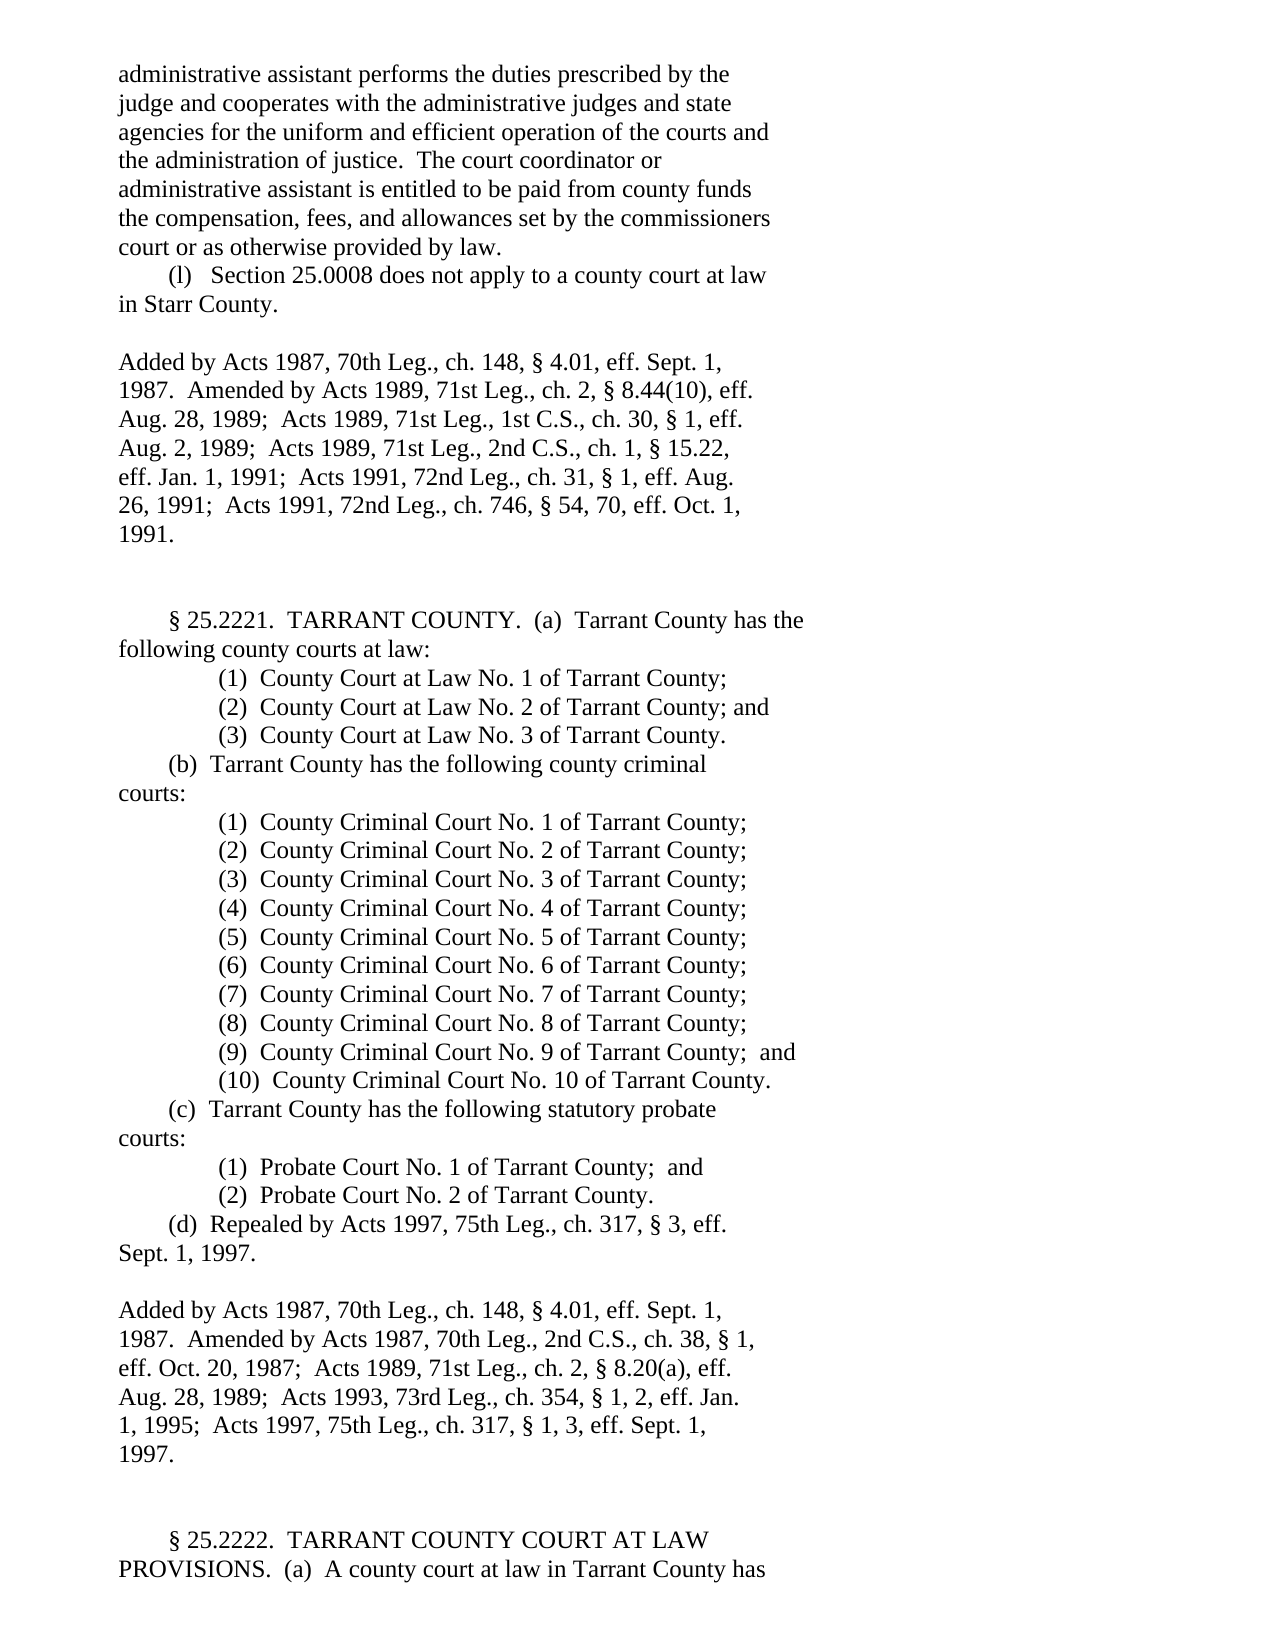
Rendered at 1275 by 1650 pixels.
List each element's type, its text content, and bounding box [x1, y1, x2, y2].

text in Starr County. [118, 289, 1216, 318]
text 26, 1991; Acts 1991, 72nd Leg., ch. 746, § 54, 70, eff. Oct. 1, [118, 490, 1216, 519]
text (2) Probate Court No. 2 of Tarrant County. [118, 1180, 1216, 1209]
text administrative assistant performs the duties prescribed by the [118, 59, 1216, 88]
text (b) Tarrant County has the following county criminal [118, 749, 1216, 778]
text Added by Acts 1987, 70th Leg., ch. 148, § 4.01, eff. Sept. 1, [118, 347, 1216, 375]
text Aug. 28, 1989; Acts 1993, 73rd Leg., ch. 354, § 1, 2, eff. Jan. [118, 1382, 1216, 1410]
text (10) County Criminal Court No. 10 of Tarrant County. [118, 1065, 1216, 1094]
text (5) County Criminal Court No. 5 of Tarrant County; [118, 922, 1216, 950]
text Aug. 2, 1989; Acts 1989, 71st Leg., 2nd C.S., ch. 1, § 15.22, [118, 433, 1216, 462]
text (2) County Criminal Court No. 2 of Tarrant County; [118, 835, 1216, 864]
text agencies for the uniform and efficient operation of the courts and [118, 117, 1216, 145]
text 1991. [118, 519, 1216, 548]
text the administration of justice. The court coordinator or [118, 145, 1216, 174]
text 1, 1995; Acts 1997, 75th Leg., ch. 317, § 1, 3, eff. Sept. 1, [118, 1410, 1216, 1439]
text courts: [118, 778, 1216, 807]
text (6) County Criminal Court No. 6 of Tarrant County; [118, 950, 1216, 979]
text (3) County Court at Law No. 3 of Tarrant County. [118, 720, 1216, 749]
text Added by Acts 1987, 70th Leg., ch. 148, § 4.01, eff. Sept. 1, [118, 1295, 1216, 1324]
text Aug. 28, 1989; Acts 1989, 71st Leg., 1st C.S., ch. 30, § 1, eff. [118, 404, 1216, 433]
text (1) Probate Court No. 1 of Tarrant County; and [118, 1152, 1216, 1180]
text judge and cooperates with the administrative judges and state [118, 88, 1216, 117]
text 1997. [118, 1439, 1216, 1468]
text (8) County Criminal Court No. 8 of Tarrant County; [118, 1008, 1216, 1037]
text courts: [118, 1123, 1216, 1152]
text the compensation, fees, and allowances set by the commissioners [118, 203, 1216, 232]
text administrative assistant is entitled to be paid from county funds [118, 174, 1216, 203]
text (3) County Criminal Court No. 3 of Tarrant County; [118, 864, 1216, 893]
text eff. Jan. 1, 1991; Acts 1991, 72nd Leg., ch. 31, § 1, eff. Aug. [118, 462, 1216, 490]
text (2) County Court at Law No. 2 of Tarrant County; and [118, 692, 1216, 720]
text (7) County Criminal Court No. 7 of Tarrant County; [118, 979, 1216, 1008]
text PROVISIONS. (a) A county court at law in Tarrant County has [118, 1554, 1216, 1583]
text (4) County Criminal Court No. 4 of Tarrant County; [118, 893, 1216, 922]
text (1) County Criminal Court No. 1 of Tarrant County; [118, 807, 1216, 835]
text § 25.2221. TARRANT COUNTY. (a) Tarrant County has the [118, 605, 1216, 634]
text (9) County Criminal Court No. 9 of Tarrant County; and [118, 1037, 1216, 1065]
text (l) Section 25.0008 does not apply to a county court at law [118, 260, 1216, 289]
text following county courts at law: [118, 634, 1216, 663]
text (c) Tarrant County has the following statutory probate [118, 1094, 1216, 1123]
text Sept. 1, 1997. [118, 1238, 1216, 1267]
text eff. Oct. 20, 1987; Acts 1989, 71st Leg., ch. 2, § 8.20(a), eff. [118, 1353, 1216, 1382]
text 1987. Amended by Acts 1987, 70th Leg., 2nd C.S., ch. 38, § 1, [118, 1324, 1216, 1353]
text (1) County Court at Law No. 1 of Tarrant County; [118, 663, 1216, 692]
text § 25.2222. TARRANT COUNTY COURT AT LAW [118, 1525, 1216, 1554]
text 1987. Amended by Acts 1989, 71st Leg., ch. 2, § 8.44(10), eff. [118, 375, 1216, 404]
text (d) Repealed by Acts 1997, 75th Leg., ch. 317, § 3, eff. [118, 1209, 1216, 1238]
text court or as otherwise provided by law. [118, 232, 1216, 260]
